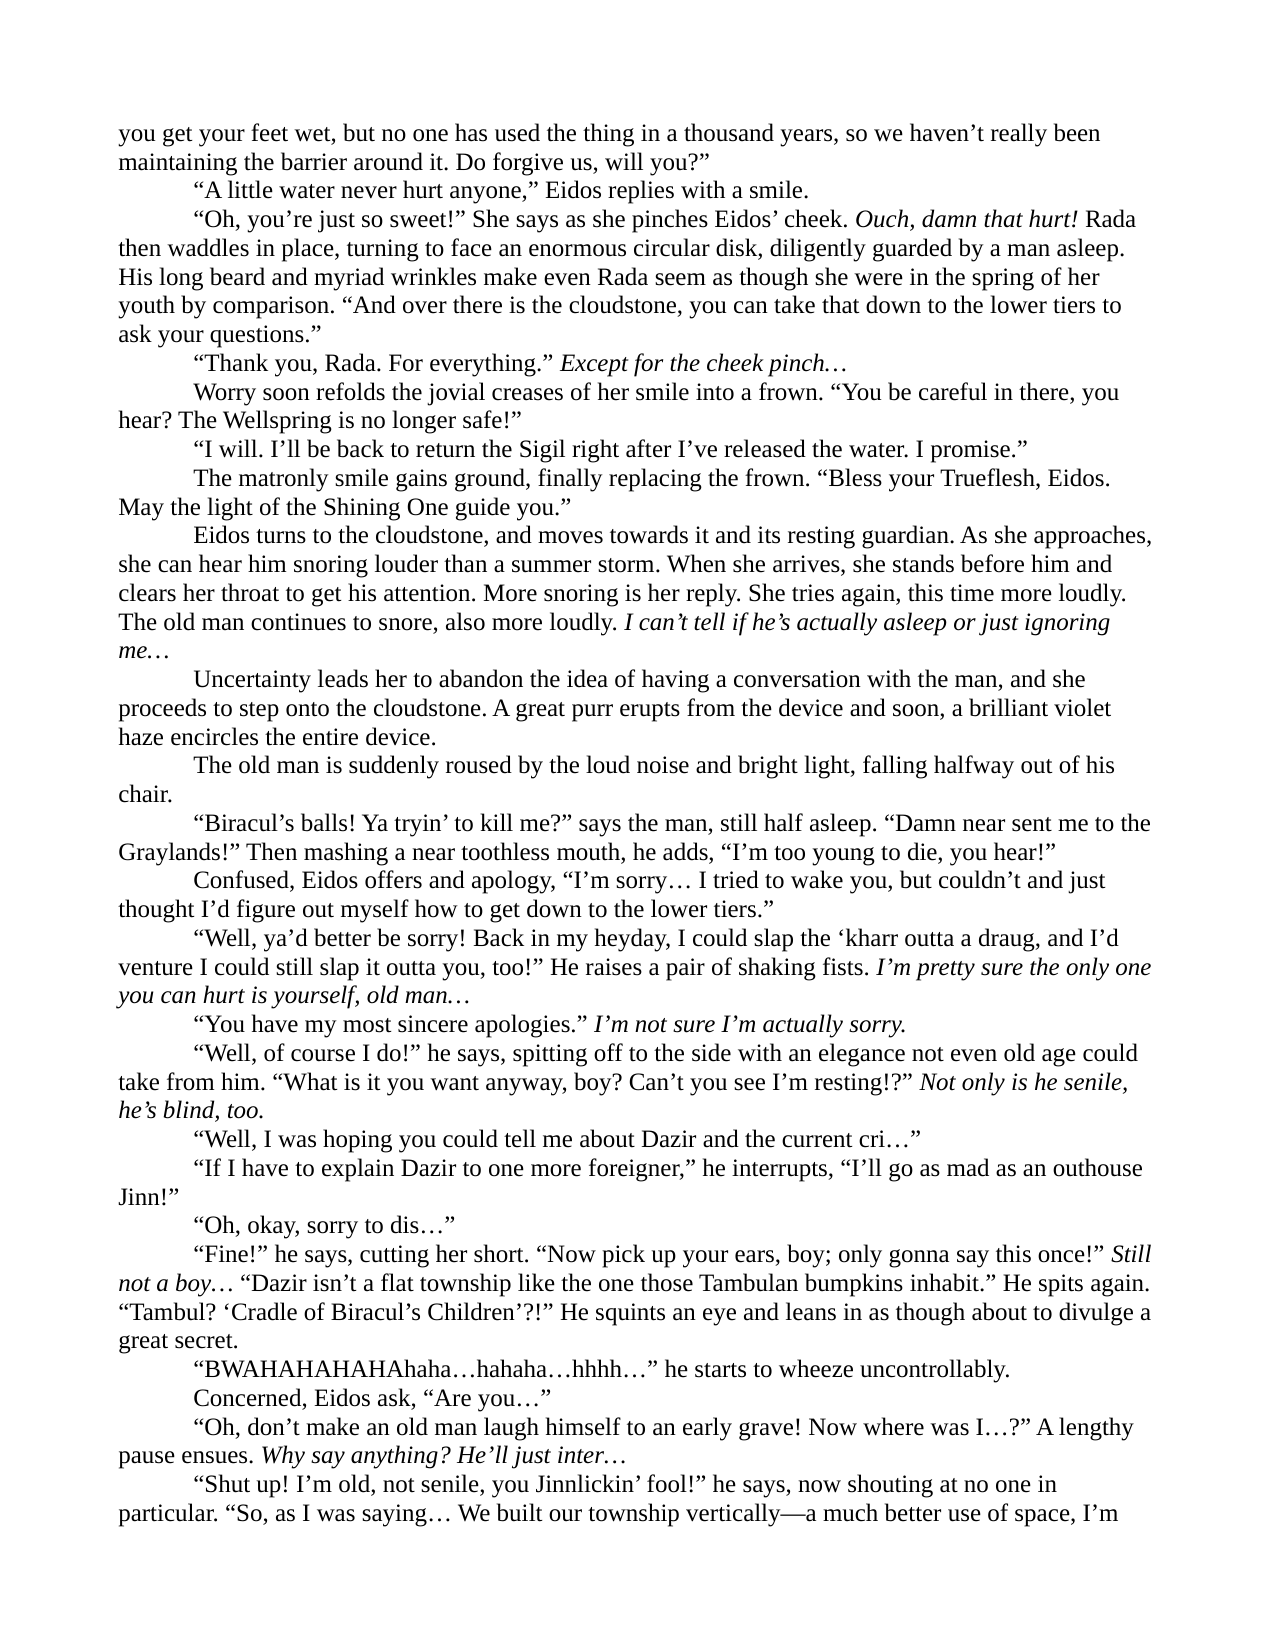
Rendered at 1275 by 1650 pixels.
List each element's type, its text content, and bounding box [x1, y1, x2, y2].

text you get your feet wet, but no one has used the thing in a thousand years, so we haven’t really been maintaining the barrier around it. Do forgive us, will you?” [118, 118, 1157, 176]
text “BWAHAHAHAHAhaha…hahaha…hhhh…” he starts to wheeze uncontrollably. [118, 1354, 1157, 1383]
text “Biracul’s balls! Ya tryin’ to kill me?” says the man, still half asleep. “Damn near sent me to the Graylands!” Then mashing a near toothless mouth, he adds, “I’m too young to die, you hear!” [118, 808, 1157, 866]
text “Well, of course I do!” he says, spitting off to the side with an elegance not even old age could take from him. “What is it you want anyway, boy? Can’t you see I’m resting!?” Not only is he senile, he’s blind, too. [118, 1038, 1157, 1124]
text “You have my most sincere apologies.” I’m not sure I’m actually sorry. [118, 1009, 1157, 1038]
text Concerned, Eidos ask, “Are you…” [118, 1383, 1157, 1412]
text “A little water never hurt anyone,” Eidos replies with a smile. [118, 176, 1157, 204]
text “If I have to explain Dazir to one more foreigner,” he interrupts, “I’ll go as mad as an outhouse Jinn!” [118, 1153, 1157, 1211]
text “Thank you, Rada. For everything.” Except for the cheek pinch… [118, 348, 1157, 377]
text “I will. I’ll be back to return the Sigil right after I’ve released the water. I promise.” [118, 434, 1157, 463]
text “Oh, don’t make an old man laugh himself to an early grave! Now where was I…?” A lengthy pause ensues. Why say anything? He’ll just inter… [118, 1412, 1157, 1469]
text “Oh, you’re just so sweet!” She says as she pinches Eidos’ cheek. Ouch, damn that hurt! Rada then waddles in place, turning to face an enormous circular disk, diligently guarded by a man asleep. His long beard and myriad wrinkles make even Rada seem as though she were in the spring of her youth by comparison. “And over there is the cloudstone, you can take that down to the lower tiers to ask your questions.” [118, 204, 1157, 348]
text Uncertainty leads her to abandon the idea of having a conversation with the man, and she proceeds to step onto the cloudstone. A great purr erupts from the device and soon, a brilliant violet haze encircles the entire device. [118, 664, 1157, 751]
text “Fine!” he says, cutting her short. “Now pick up your ears, boy; only gonna say this once!” Still not a boy… “Dazir isn’t a flat township like the one those Tambulan bumpkins inhabit.” He spits again. “Tambul? ‘Cradle of Biracul’s Children’?!” He squints an eye and leans in as though about to divulge a great secret. [118, 1239, 1157, 1354]
text “Shut up! I’m old, not senile, you Jinnlickin’ fool!” he says, now shouting at no one in particular. “So, as I was saying… We built our township vertically—a much better use of space, I’m [118, 1469, 1157, 1527]
text “Oh, okay, sorry to dis…” [118, 1211, 1157, 1239]
text Eidos turns to the cloudstone, and moves towards it and its resting guardian. As she approaches, she can hear him snoring louder than a summer storm. When she arrives, she stands before him and clears her throat to get his attention. More snoring is her reply. She tries again, this time more loudly. The old man continues to snore, also more loudly. I can’t tell if he’s actually asleep or just ignoring me… [118, 521, 1157, 664]
text “Well, I was hoping you could tell me about Dazir and the current cri…” [118, 1124, 1157, 1153]
text The old man is suddenly roused by the loud noise and bright light, falling halfway out of his chair. [118, 751, 1157, 808]
text Worry soon refolds the jovial creases of her smile into a frown. “You be careful in there, you hear? The Wellspring is no longer safe!” [118, 377, 1157, 434]
text “Well, ya’d better be sorry! Back in my heyday, I could slap the ‘kharr outta a draug, and I’d venture I could still slap it outta you, too!” He raises a pair of shaking fists. I’m pretty sure the only one you can hurt is yourself, old man… [118, 923, 1157, 1009]
text The matronly smile gains ground, finally replacing the frown. “Bless your Trueflesh, Eidos. May the light of the Shining One guide you.” [118, 463, 1157, 521]
text Confused, Eidos offers and apology, “I’m sorry… I tried to wake you, but couldn’t and just thought I’d figure out myself how to get down to the lower tiers.” [118, 866, 1157, 923]
